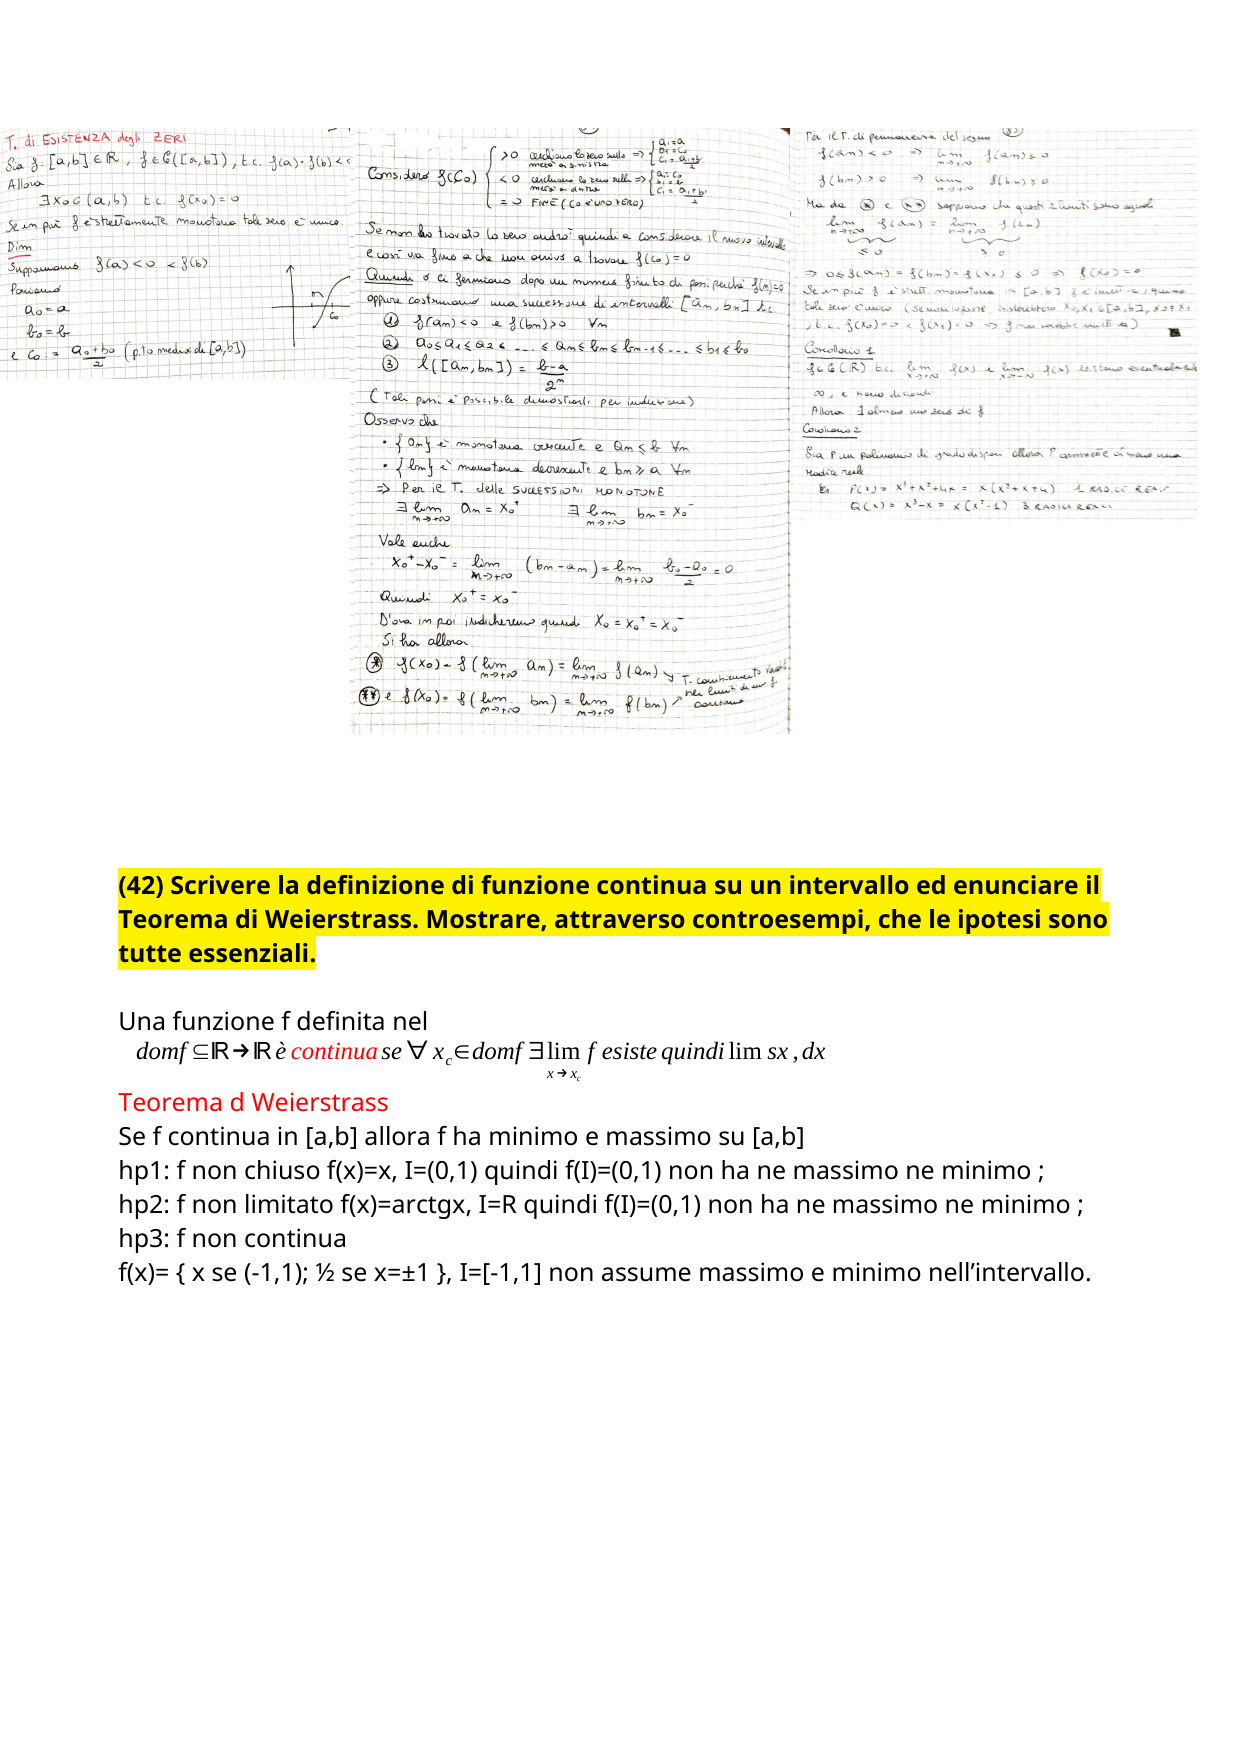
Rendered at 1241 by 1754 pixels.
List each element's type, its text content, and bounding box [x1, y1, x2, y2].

text hp3: f non continua [118, 1220, 1122, 1254]
text Teorema d Weierstrass [118, 1084, 1122, 1118]
text hp1: f non chiuso f(x)=x, I=(0,1) quindi f(I)=(0,1) non ha ne massimo ne minimo ; [118, 1152, 1122, 1186]
text (42) Scrivere la definizione di funzione continua su un intervallo ed enunciare il Teorema di Weierstrass. Mostrare, attraverso controesempi, che le ipotesi sono tutte essenziali. [118, 867, 1122, 970]
text hp2: f non limitato f(x)=arctgx, I=R quindi f(I)=(0,1) non ha ne massimo ne minimo ; [118, 1186, 1122, 1220]
text f(x)= { x se (-1,1); ½ se x=±1 }, I=[-1,1] non assume massimo e minimo nell’intervallo. [118, 1254, 1122, 1288]
picture [0, 128, 1197, 734]
text Una funzione f definita nel [118, 1004, 1122, 1084]
text Se f continua in [a,b] allora f ha minimo e massimo su [a,b] [118, 1118, 1122, 1152]
